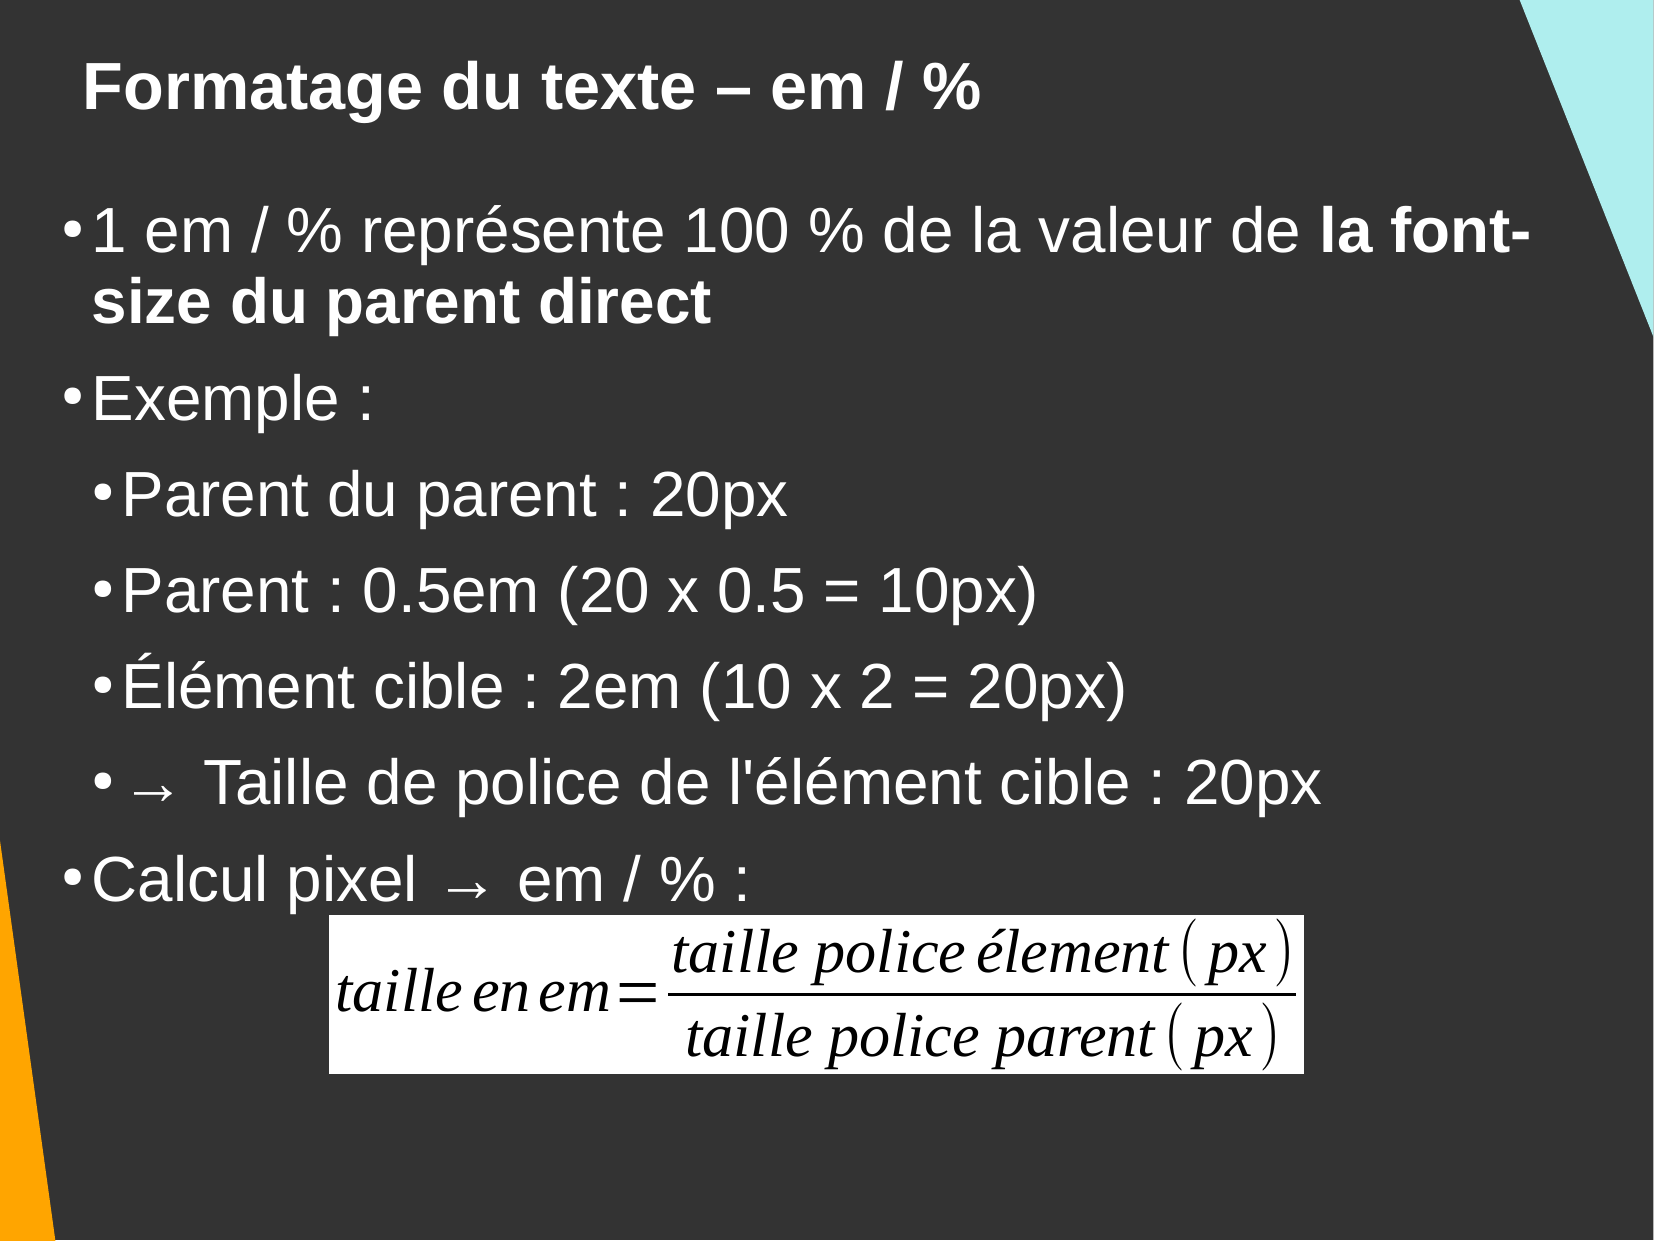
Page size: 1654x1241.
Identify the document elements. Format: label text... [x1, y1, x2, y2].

text_box [1519, 0, 1654, 339]
title Formatage du texte – em / % [82, 49, 1571, 194]
chart [328, 915, 1305, 1074]
text_box [0, 840, 56, 1241]
subtitle 1 em / % représente 100 % de la valeur de la font-size du parent direct Exemple : Parent du parent : 20px Parent : 0.5em (20 x 0.5 = 10px) Élément cible : 2em (10 x 2 = 20px) → Taille de police de l'élément cible : 20px Calcul pixel → em / % : [61, 194, 1638, 916]
